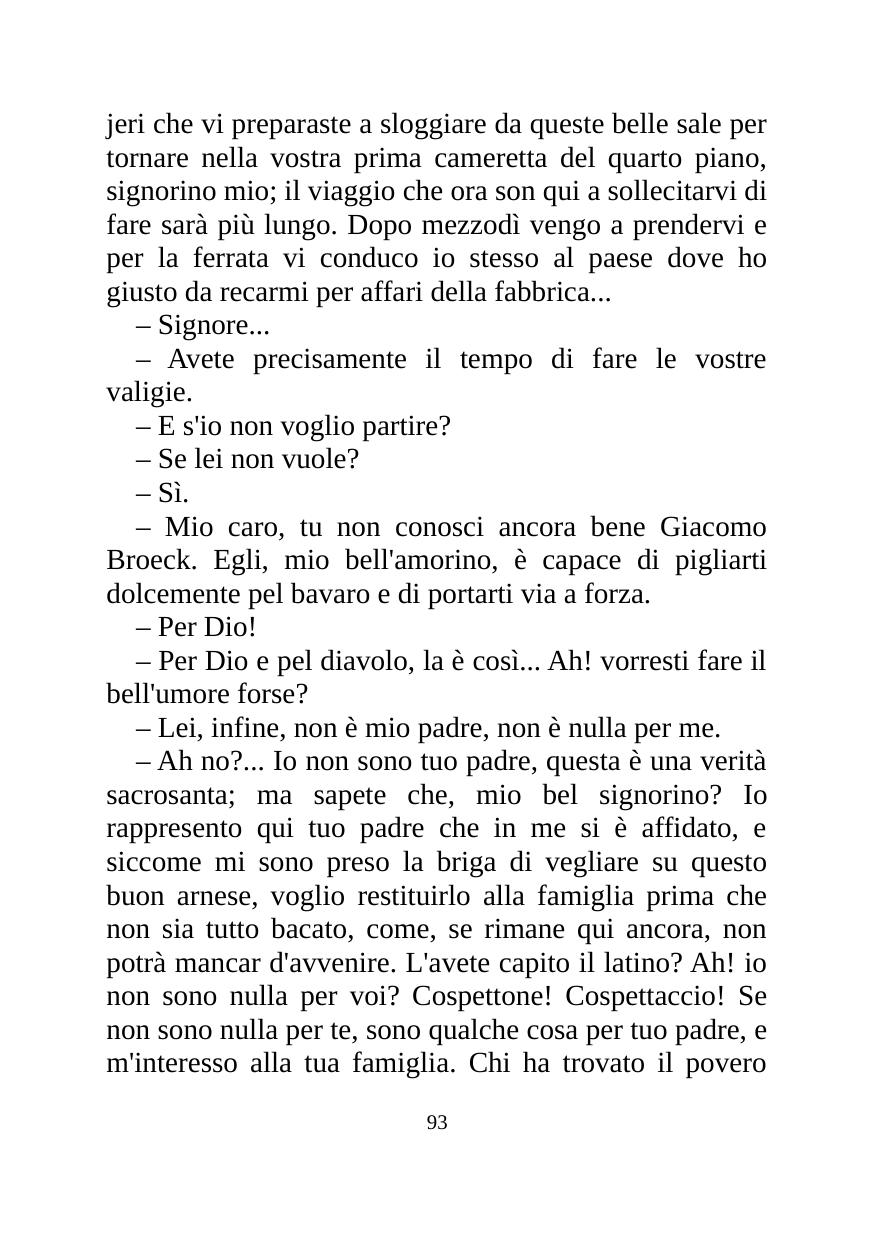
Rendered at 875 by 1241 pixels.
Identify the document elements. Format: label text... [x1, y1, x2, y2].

text – Mio caro, tu non conosci ancora bene Giacomo Broeck. Egli, mio bell'amorino, è capace di pigliarti dolcemente pel bavaro e di portarti via a forza. [106, 509, 768, 609]
text – E s'io non voglio partire? [106, 408, 768, 442]
text jeri che vi preparaste a sloggiare da queste belle sale per tornare nella vostra prima cameretta del quarto piano, signorino mio; il viaggio che ora son qui a sollecitarvi di fare sarà più lungo. Dopo mezzodì vengo a prendervi e per la ferrata vi conduco io stesso al paese dove ho giusto da recarmi per affari della fabbrica... [106, 106, 768, 307]
text – Avete precisamente il tempo di fare le vostre valigie. [106, 341, 768, 408]
text – Signore... [106, 307, 768, 341]
text – Per Dio! [106, 609, 768, 643]
text – Per Dio e pel diavolo, la è così... Ah! vorresti fare il bell'umore forse? [106, 643, 768, 710]
text – Sì. [106, 475, 768, 509]
text – Se lei non vuole? [106, 442, 768, 475]
text – Ah no?... Io non sono tuo padre, questa è una verità sacrosanta; ma sapete che, mio bel signorino? Io rappresento qui tuo padre che in me si è affidato, e siccome mi sono preso la briga di vegliare su questo buon arnese, voglio restituirlo alla famiglia prima che non sia tutto bacato, come, se rimane qui ancora, non potrà mancar d'avvenire. L'avete capito il latino? Ah! io non sono nulla per voi? Cospettone! Cospettaccio! Se non sono nulla per te, sono qualche cosa per tuo padre, e m'interesso alla tua famiglia. Chi ha trovato il povero [106, 743, 768, 1079]
text – Lei, infine, non è mio padre, non è nulla per me. [106, 710, 768, 743]
